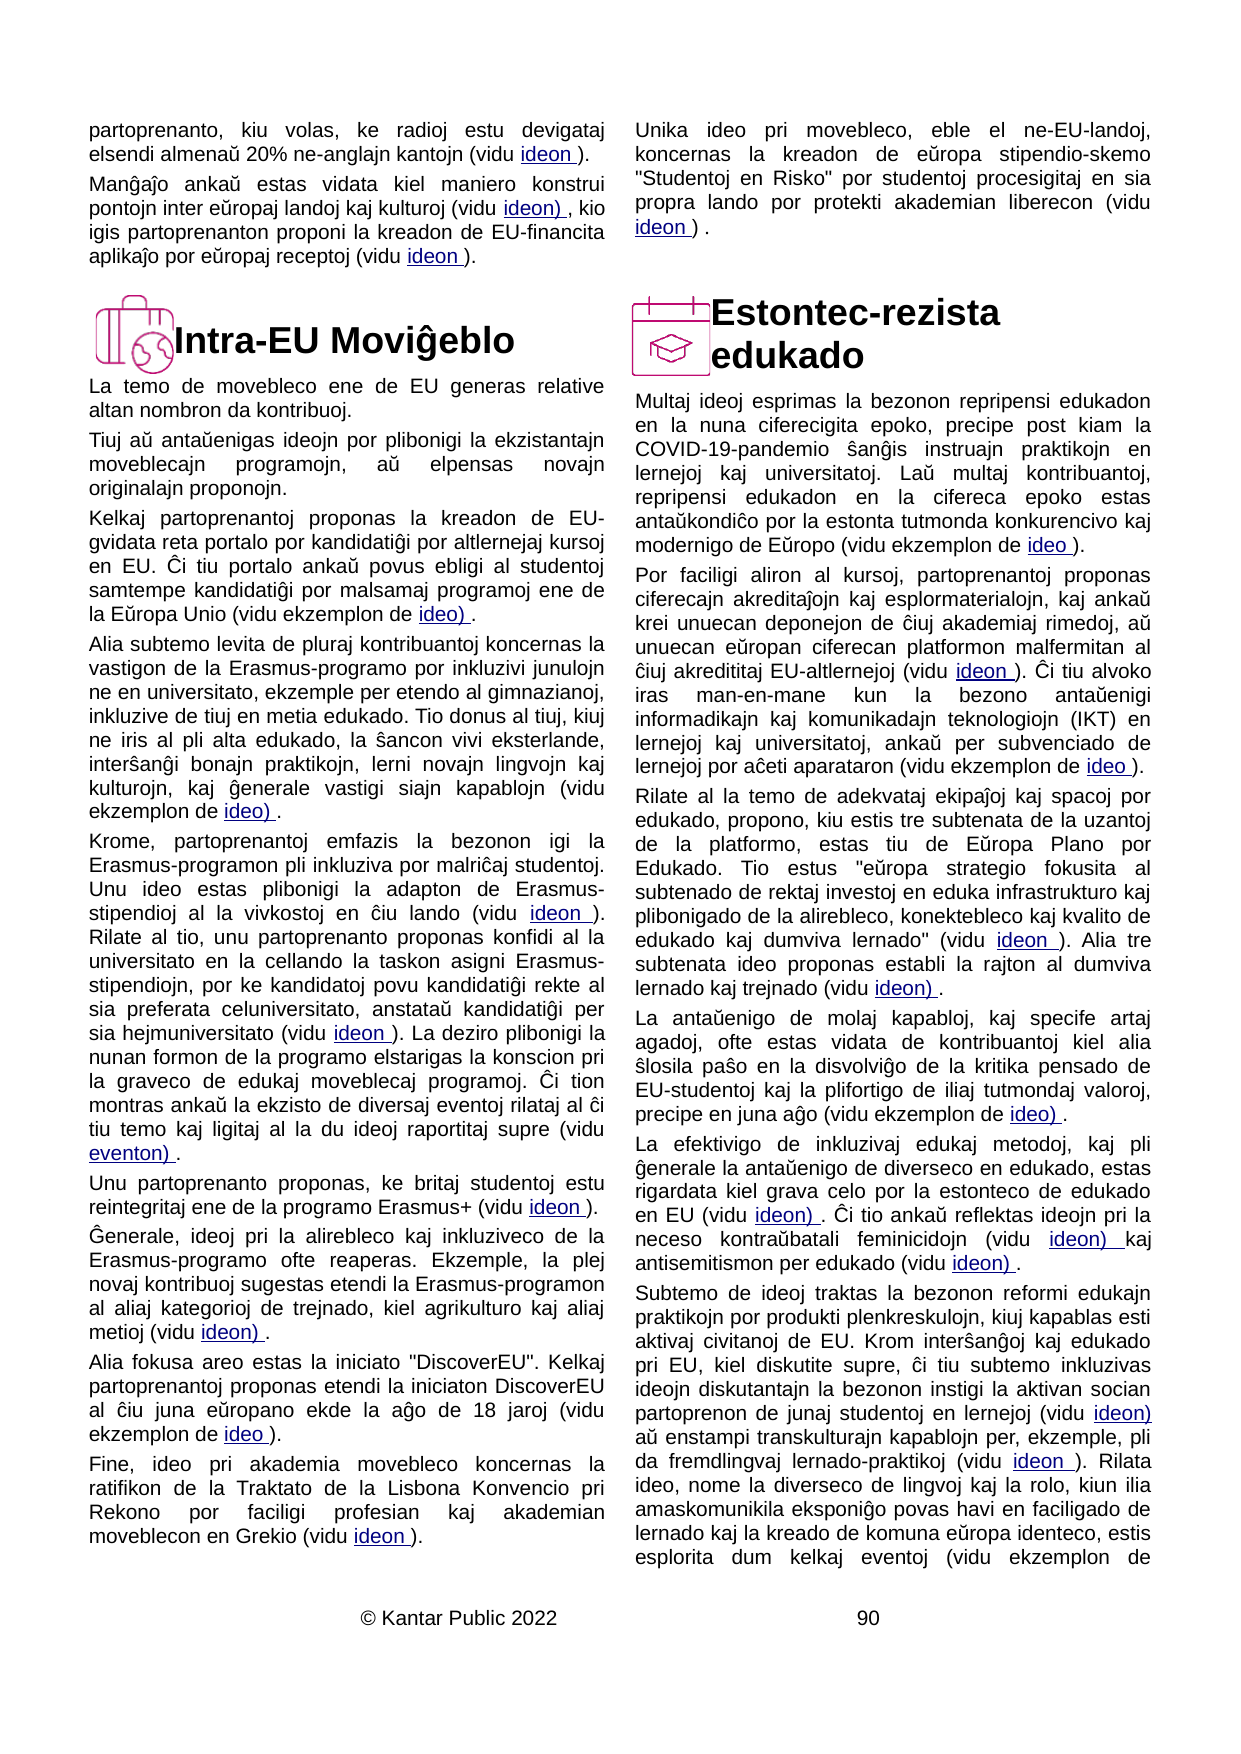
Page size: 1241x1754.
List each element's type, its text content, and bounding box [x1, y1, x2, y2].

text Unu partoprenanto proponas, ke britaj studentoj estu reintegritaj ene de la programo Erasmus+ (vidu ideon ). [88, 1171, 605, 1218]
text La temo de movebleco ene de EU generas relative altan nombron da kontribuoj. [88, 374, 605, 422]
text Subtemo de ideoj traktas la bezonon reformi edukajn praktikojn por produkti plenkreskulojn, kiuj kapablas esti aktivaj civitanoj de EU. Krom interŝanĝoj kaj edukado pri EU, kiel diskutite supre, ĉi tiu subtemo inkluzivas ideojn diskutantajn la bezonon instigi la aktivan socian partoprenon de junaj studentoj en lernejoj (vidu ideon) aŭ enstampi transkulturajn kapablojn per, ekzemple, pli da fremdlingvaj lernado-praktikoj (vidu ideon ). Rilata ideo, nome la diverseco de lingvoj kaj la rolo, kiun ilia amaskomunikila eksponiĝo povas havi en faciligado de lernado kaj la kreado de komuna eŭropa identeco, estis esplorita dum kelkaj eventoj (vidu ekzemplon de [635, 1281, 1152, 1569]
text Alia fokusa areo estas la iniciato "DiscoverEU". Kelkaj partoprenantoj proponas etendi la iniciaton DiscoverEU al ĉiu juna eŭropano ekde la aĝo de 18 jaroj (vidu ekzemplon de ideo ). [88, 1350, 605, 1446]
picture [95, 295, 174, 374]
text Manĝaĵo ankaŭ estas vidata kiel maniero konstrui pontojn inter eŭropaj landoj kaj kulturoj (vidu ideon) , kio igis partoprenanton proponi la kreadon de EU-financita aplikaĵo por eŭropaj receptoj (vidu ideon ). [88, 172, 605, 268]
text Alia subtemo levita de pluraj kontribuantoj koncernas la vastigon de la Erasmus-programo por inkluzivi junulojn ne en universitato, ekzemple per etendo al gimnazianoj, inkluzive de tiuj en metia edukado. Tio donus al tiuj, kiuj ne iris al pli alta edukado, la ŝancon vivi eksterlande, interŝanĝi bonajn praktikojn, lerni novajn lingvojn kaj kulturojn, kaj ĝenerale vastigi siajn kapablojn (vidu ekzemplon de ideo) . [88, 632, 605, 823]
text La efektivigo de inkluzivaj edukaj metodoj, kaj pli ĝenerale la antaŭenigo de diverseco en edukado, estas rigardata kiel grava celo por la estonteco de edukado en EU (vidu ideon) . Ĉi tio ankaŭ reflektas ideojn pri la neceso kontraŭbatali feminicidojn (vidu ideon) kaj antisemitismon per edukado (vidu ideon) . [635, 1131, 1152, 1275]
text La antaŭenigo de molaj kapabloj, kaj specife artaj agadoj, ofte estas vidata de kontribuantoj kiel alia ŝlosila paŝo en la disvolviĝo de la kritika pensado de EU-studentoj kaj la plifortigo de iliaj tutmondaj valoroj, precipe en juna aĝo (vidu ekzemplon de ideo) . [635, 1006, 1152, 1126]
subtitle Intra-EU Moviĝeblo [174, 318, 605, 362]
text Unika ideo pri movebleco, eble el ne-EU-landoj, koncernas la kreadon de eŭropa stipendio-skemo "Studentoj en Risko" por studentoj procesigitaj en sia propra lando por protekti akademian liberecon (vidu ideon ) . [635, 118, 1152, 239]
text Krome, partoprenantoj emfazis la bezonon igi la Erasmus-programon pli inkluziva por malriĉaj studentoj. Unu ideo estas plibonigi la adapton de Erasmus-stipendioj al la vivkostoj en ĉiu lando (vidu ideon ). Rilate al tio, unu partoprenanto proponas konfidi al la universitato en la cellando la taskon asigni Erasmus-stipendiojn, por ke kandidatoj povu kandidatiĝi rekte al sia preferata celuniversitato, anstataŭ kandidatiĝi per sia hejmuniversitato (vidu ideon ). La deziro plibonigi la nunan formon de la programo elstarigas la konscion pri la graveco de edukaj moveblecaj programoj. Ĉi tion montras ankaŭ la ekzisto de diversaj eventoj rilataj al ĉi tiu temo kaj ligitaj al la du ideoj raportitaj supre (vidu eventon) . [88, 829, 605, 1164]
text partoprenanto, kiu volas, ke radioj estu devigataj elsendi almenaŭ 20% ne-anglajn kantojn (vidu ideon ). [88, 118, 605, 166]
text Rilate al la temo de adekvataj ekipaĵoj kaj spacoj por edukado, propono, kiu estis tre subtenata de la uzantoj de la platformo, estas tiu de Eŭropa Plano por Edukado. Tio estus "eŭropa strategio fokusita al subtenado de rektaj investoj en eduka infrastrukturo kaj plibonigado de la alirebleco, konektebleco kaj kvalito de edukado kaj dumviva lernado" (vidu ideon ). Alia tre subtenata ideo proponas establi la rajton al dumviva lernado kaj trejnado (vidu ideon) . [635, 784, 1152, 1000]
text Kelkaj partoprenantoj proponas la kreadon de EU-gvidata reta portalo por kandidatiĝi por altlernejaj kursoj en EU. Ĉi tiu portalo ankaŭ povus ebligi al studentoj samtempe kandidatiĝi por malsamaj programoj ene de la Eŭropa Unio (vidu ekzemplon de ideo) . [88, 506, 605, 626]
text Multaj ideoj esprimas la bezonon repripensi edukadon en la nuna ciferecigita epoko, precipe post kiam la COVID-19-pandemio ŝanĝis instruajn praktikojn en lernejoj kaj universitatoj. Laŭ multaj kontribuantoj, repripensi edukadon en la cifereca epoko estas antaŭkondiĉo por la estonta tutmonda konkurencivo kaj modernigo de Eŭropo (vidu ekzemplon de ideo ). [635, 389, 1152, 557]
text Fine, ideo pri akademia movebleco koncernas la ratifikon de la Traktato de la Lisbona Konvencio pri Rekono por faciligi profesian kaj akademian moveblecon en Grekio (vidu ideon ). [88, 1452, 605, 1548]
text Por faciligi aliron al kursoj, partoprenantoj proponas ciferecajn akreditaĵojn kaj esplormaterialojn, kaj ankaŭ krei unuecan deponejon de ĉiuj akademiaj rimedoj, aŭ unuecan eŭropan ciferecan platformon malfermitan al ĉiuj akredititaj EU-altlernejoj (vidu ideon ). Ĉi tiu alvoko iras man-en-mane kun la bezono antaŭenigi informadikajn kaj komunikadajn teknologiojn (IKT) en lernejoj kaj universitatoj, ankaŭ per subvenciado de lernejoj por aĉeti aparataron (vidu ekzemplon de ideo ). [635, 563, 1152, 778]
text Tiuj aŭ antaŭenigas ideojn por plibonigi la ekzistantajn moveblecajn programojn, aŭ elpensas novajn originalajn proponojn. [88, 428, 605, 500]
subtitle Estontec-rezista edukado [635, 290, 1152, 376]
text Ĝenerale, ideoj pri la alirebleco kaj inkluziveco de la Erasmus-programo ofte reaperas. Ekzemple, la plej novaj kontribuoj sugestas etendi la Erasmus-programon al aliaj kategorioj de trejnado, kiel agrikulturo kaj aliaj metioj (vidu ideon) . [88, 1224, 605, 1344]
picture [631, 296, 711, 376]
